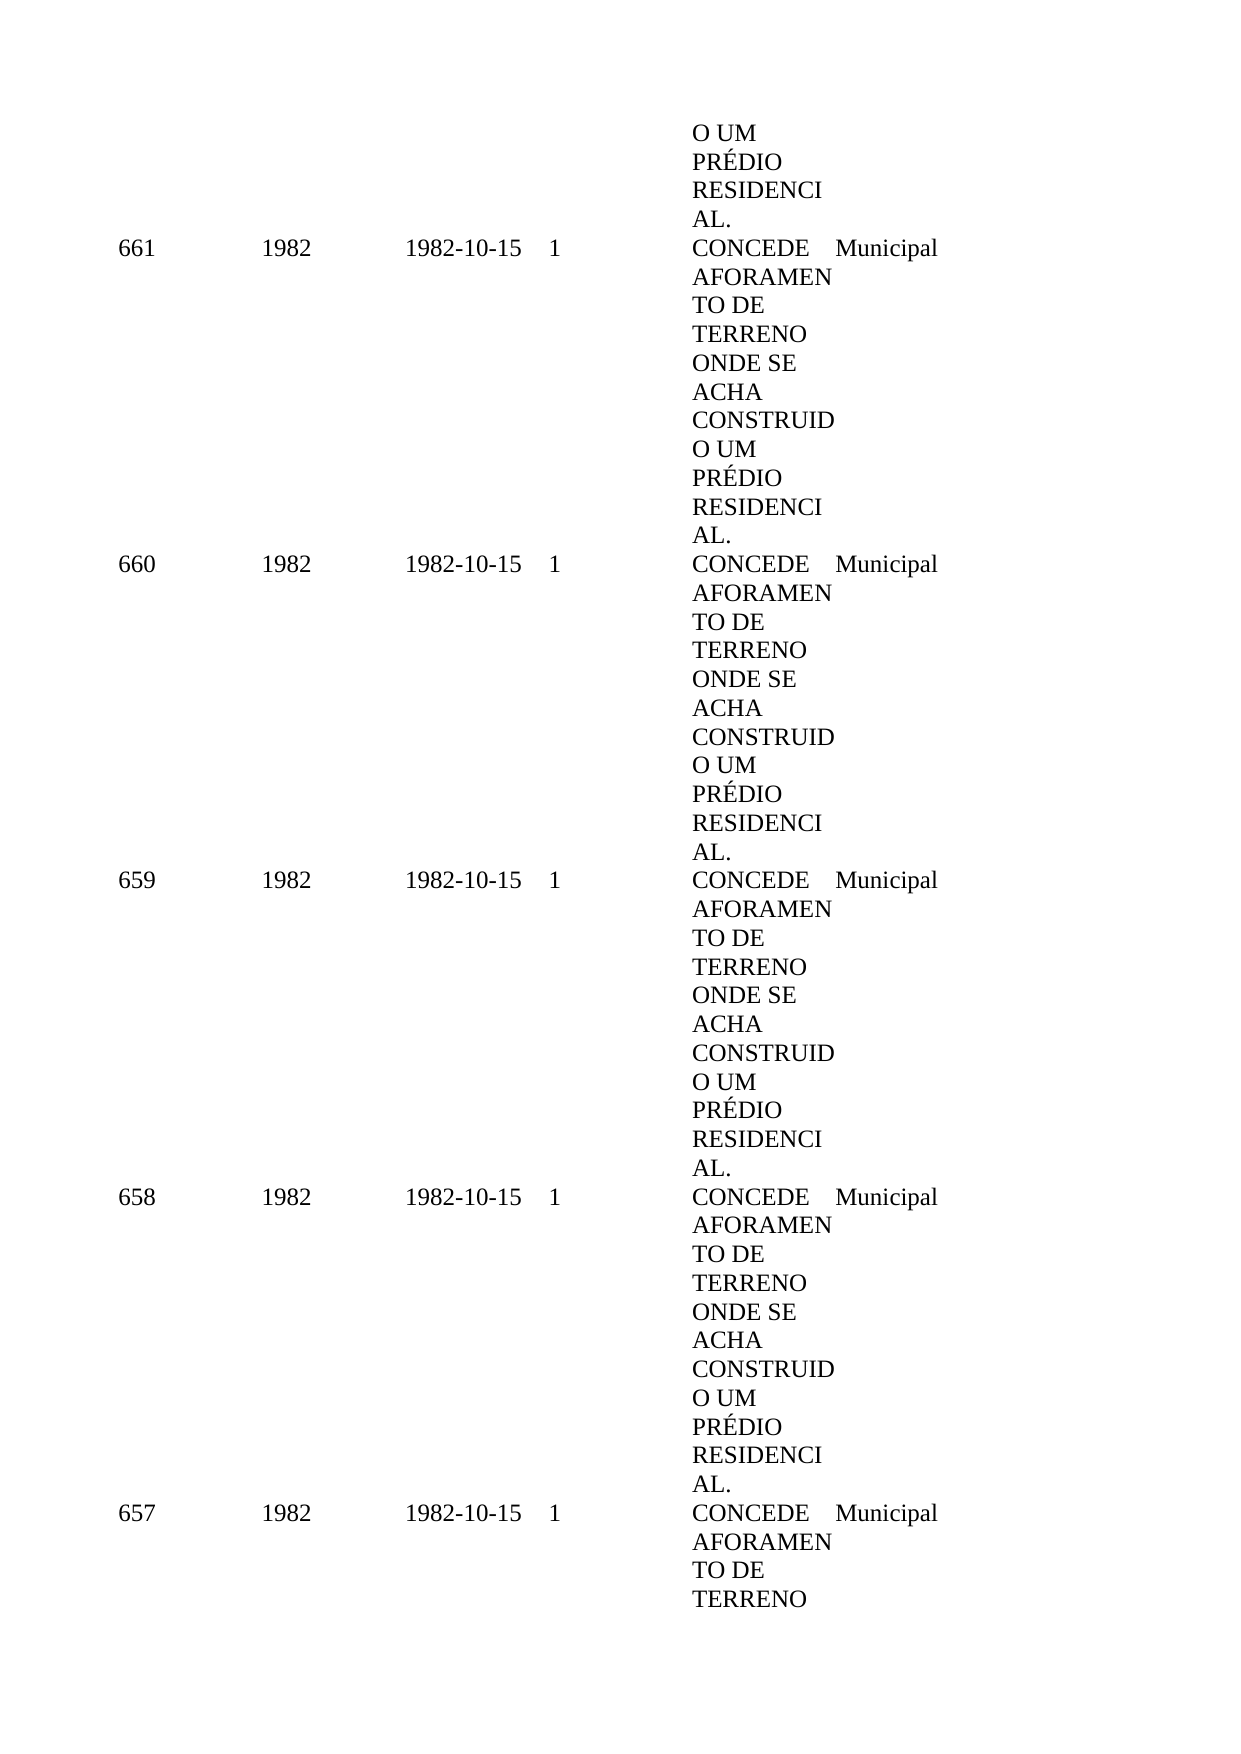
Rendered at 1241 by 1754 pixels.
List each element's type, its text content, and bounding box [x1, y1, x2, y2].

table_cell 658 [118, 1182, 261, 1498]
table_cell 661 [118, 233, 261, 549]
table_cell 1 [548, 1182, 692, 1498]
table_cell 1982-10-15 [405, 1182, 548, 1498]
table_cell CONCEDE AFORAMENTO DE TERRENO ONDE SE ACHA CONSTRUIDO UM PRÉDIO RESIDENCIAL. [692, 1182, 835, 1498]
table_cell 1 [548, 549, 692, 866]
table_cell 1982 [261, 1498, 405, 1613]
table_cell [979, 1182, 1122, 1498]
table_cell [979, 118, 1122, 233]
table_cell CONCEDE AFORAMENTO DE TERRENO [692, 1498, 835, 1613]
table_cell 660 [118, 549, 261, 866]
table_cell 1 [548, 866, 692, 1182]
table_cell [548, 118, 692, 233]
table_cell 1982-10-15 [405, 233, 548, 549]
table_cell Municipal [835, 549, 979, 866]
table_cell 1 [548, 233, 692, 549]
table_cell 657 [118, 1498, 261, 1613]
table_cell Municipal [835, 866, 979, 1182]
table_cell 1 [548, 1498, 692, 1613]
table_cell Municipal [835, 1182, 979, 1498]
table_cell [979, 1498, 1122, 1613]
table_cell [835, 118, 979, 233]
table_cell [979, 866, 1122, 1182]
table_cell 1982-10-15 [405, 1498, 548, 1613]
table_cell CONCEDE AFORAMENTO DE TERRENO ONDE SE ACHA CONSTRUIDO UM PRÉDIO RESIDENCIAL. [692, 549, 835, 866]
table_cell CONCEDE AFORAMENTO DE TERRENO ONDE SE ACHA CONSTRUIDO UM PRÉDIO RESIDENCIAL. [692, 866, 835, 1182]
table_cell 659 [118, 866, 261, 1182]
table_cell 1982 [261, 1182, 405, 1498]
table_cell 1982 [261, 866, 405, 1182]
table_cell [979, 549, 1122, 866]
table_cell O UM PRÉDIO RESIDENCIAL. [692, 118, 835, 233]
table_cell [118, 118, 261, 233]
table_cell 1982-10-15 [405, 549, 548, 866]
table_cell CONCEDE AFORAMENTO DE TERRENO ONDE SE ACHA CONSTRUIDO UM PRÉDIO RESIDENCIAL. [692, 233, 835, 549]
table_cell [405, 118, 548, 233]
table_cell [979, 233, 1122, 549]
table_cell 1982 [261, 233, 405, 549]
table_cell 1982-10-15 [405, 866, 548, 1182]
table_cell 1982 [261, 549, 405, 866]
table_cell [261, 118, 405, 233]
table_cell Municipal [835, 233, 979, 549]
table_cell Municipal [835, 1498, 979, 1613]
